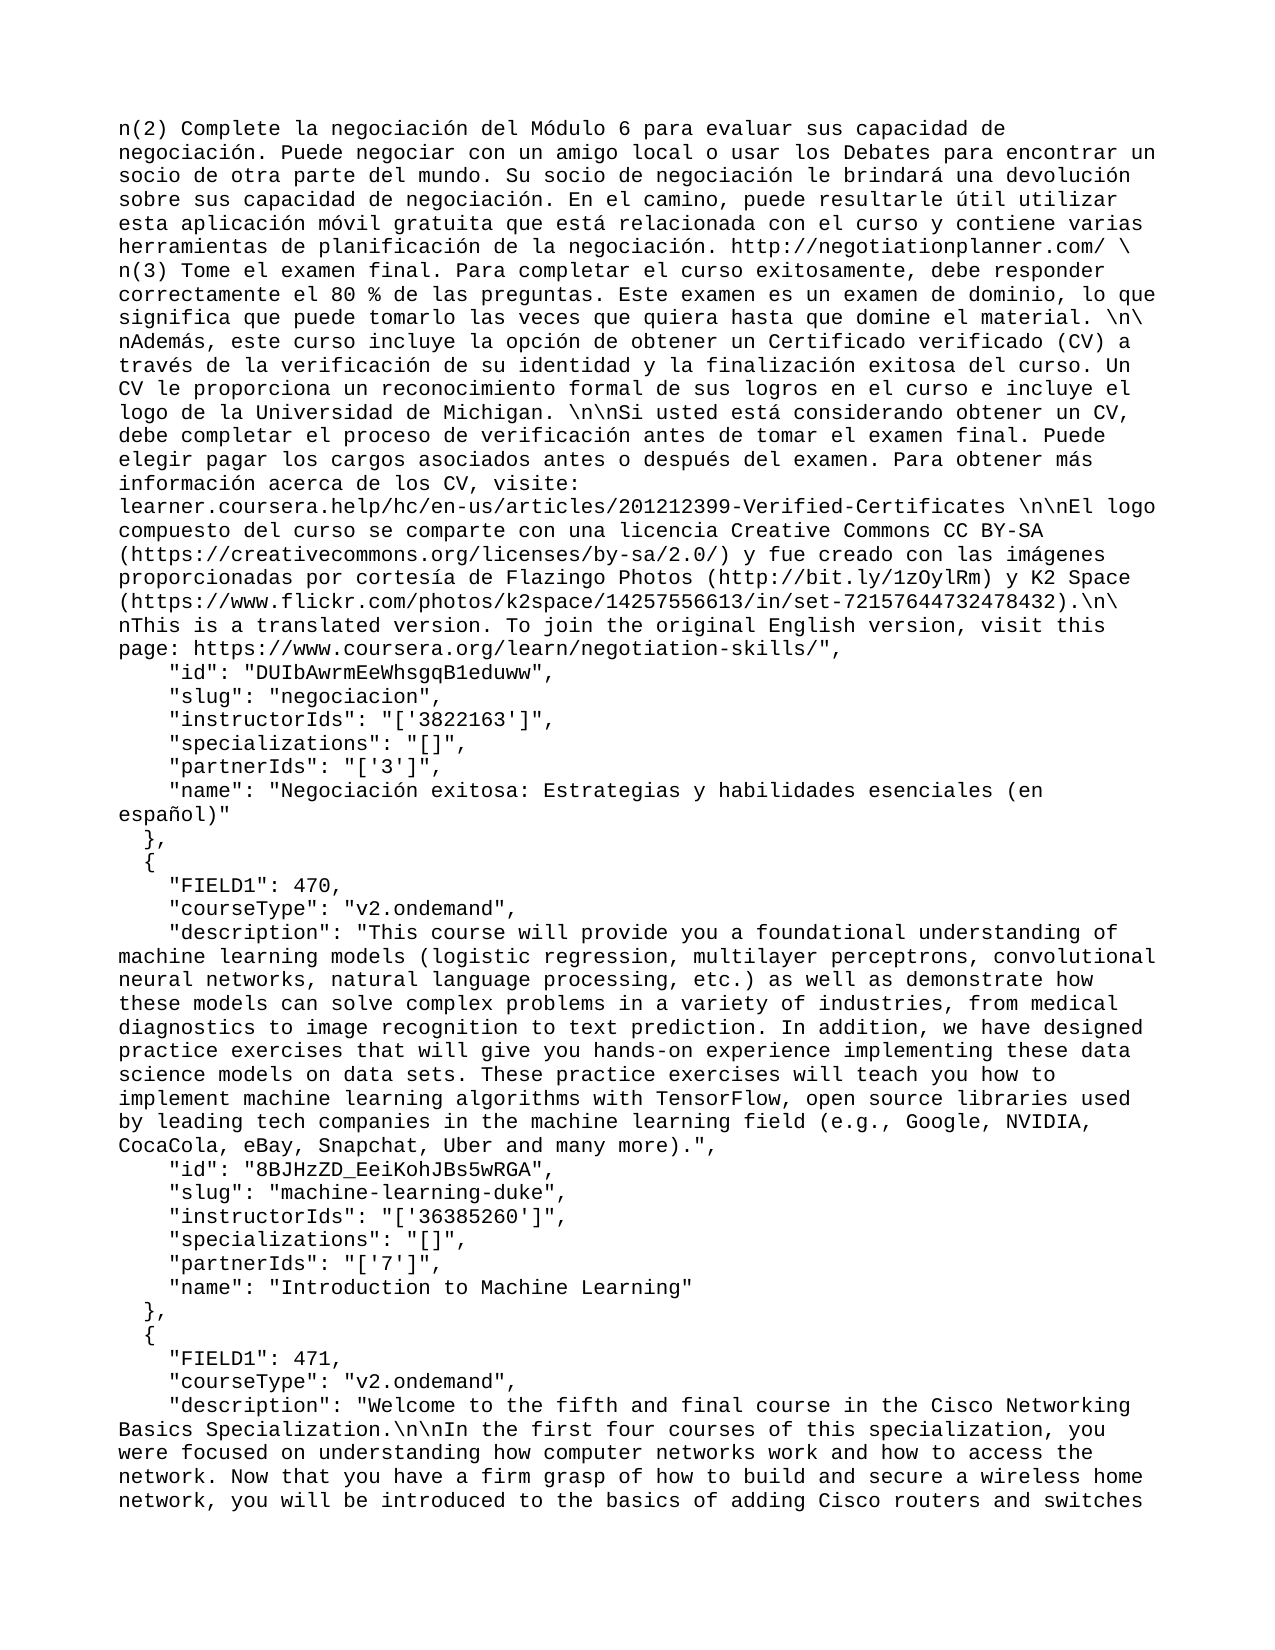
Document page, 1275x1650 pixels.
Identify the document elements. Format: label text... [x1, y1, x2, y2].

text "slug": "machine-learning-duke", [118, 1182, 1157, 1206]
text "FIELD1": 470, [118, 875, 1157, 898]
text "id": "DUIbAwrmEeWhsgqB1eduww", [118, 662, 1157, 686]
text { [118, 1324, 1157, 1348]
text n(2) Complete la negociación del Módulo 6 para evaluar sus capacidad de negociación. Puede negociar con un amigo local o usar los Debates para encontrar un socio de otra parte del mundo. Su socio de negociación le brindará una devolución sobre sus capacidad de negociación. En el camino, puede resultarle útil utilizar esta aplicación móvil gratuita que está relacionada con el curso y contiene varias herramientas de planificación de la negociación. http://negotiationplanner.com/ \n(3) Tome el examen final. Para completar el curso exitosamente, debe responder correctamente el 80 % de las preguntas. Este examen es un examen de dominio, lo que significa que puede tomarlo las veces que quiera hasta que domine el material. \n\nAdemás, este curso incluye la opción de obtener un Certificado verificado (CV) a través de la verificación de su identidad y la finalización exitosa del curso. Un CV le proporciona un reconocimiento formal de sus logros en el curso e incluye el logo de la Universidad de Michigan. \n\nSi usted está considerando obtener un CV, debe completar el proceso de verificación antes de tomar el examen final. Puede elegir pagar los cargos asociados antes o después del examen. Para obtener más información acerca de los CV, visite: learner.coursera.help/hc/en-us/articles/201212399-Verified-Certificates \n\nEl logo compuesto del curso se comparte con una licencia Creative Commons CC BY-SA (https://creativecommons.org/licenses/by-sa/2.0/) y fue creado con las imágenes proporcionadas por cortesía de Flazingo Photos (http://bit.ly/1zOylRm) y K2 Space (https://www.flickr.com/photos/k2space/14257556613/in/set-72157644732478432).\n\nThis is a translated version. To join the original English version, visit this page: https://www.coursera.org/learn/negotiation-skills/", [118, 118, 1157, 662]
text "partnerIds": "['7']", [118, 1253, 1157, 1277]
text "id": "8BJHzZD_EeiKohJBs5wRGA", [118, 1158, 1157, 1182]
text "partnerIds": "['3']", [118, 757, 1157, 780]
text "name": "Negociación exitosa: Estrategias y habilidades esenciales (en español)" [118, 780, 1157, 827]
text "slug": "negociacion", [118, 686, 1157, 709]
text "courseType": "v2.ondemand", [118, 1371, 1157, 1395]
text }, [118, 827, 1157, 851]
text "description": "Welcome to the fifth and final course in the Cisco Networking Basics Specialization.\n\nIn the first four courses of this specialization, you were focused on understanding how computer networks work and how to access the network. Now that you have a firm grasp of how to build and secure a wireless home network, you will be introduced to the basics of adding Cisco routers and switches [118, 1395, 1157, 1513]
text "specializations": "[]", [118, 733, 1157, 757]
text "description": "This course will provide you a foundational understanding of machine learning models (logistic regression, multilayer perceptrons, convolutional neural networks, natural language processing, etc.) as well as demonstrate how these models can solve complex problems in a variety of industries, from medical diagnostics to image recognition to text prediction. In addition, we have designed practice exercises that will give you hands-on experience implementing these data science models on data sets. These practice exercises will teach you how to implement machine learning algorithms with TensorFlow, open source libraries used by leading tech companies in the machine learning field (e.g., Google, NVIDIA, CocaCola, eBay, Snapchat, Uber and many more).", [118, 922, 1157, 1158]
text "specializations": "[]", [118, 1229, 1157, 1253]
text "name": "Introduction to Machine Learning" [118, 1277, 1157, 1300]
text "courseType": "v2.ondemand", [118, 898, 1157, 922]
text }, [118, 1300, 1157, 1324]
text "instructorIds": "['3822163']", [118, 709, 1157, 733]
text "FIELD1": 471, [118, 1348, 1157, 1371]
text { [118, 851, 1157, 875]
text "instructorIds": "['36385260']", [118, 1206, 1157, 1229]
